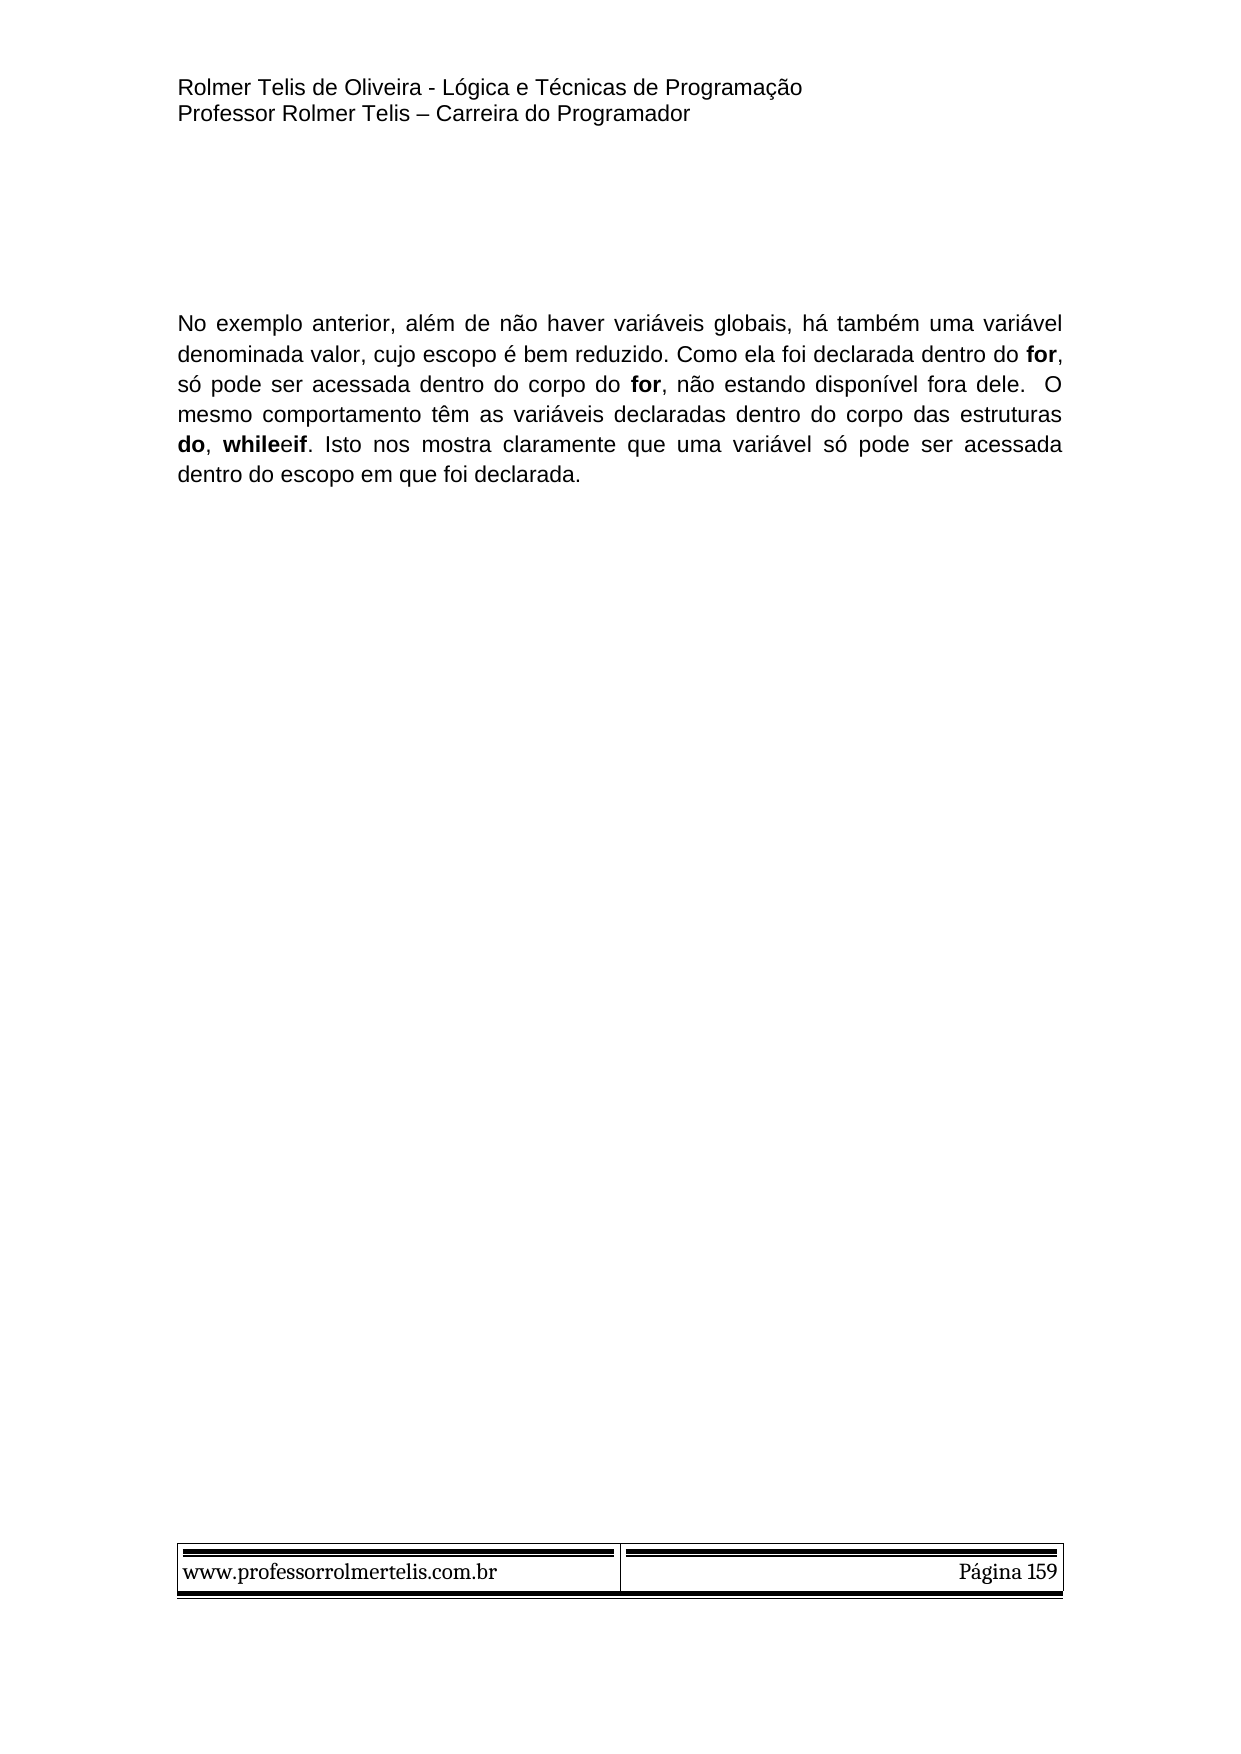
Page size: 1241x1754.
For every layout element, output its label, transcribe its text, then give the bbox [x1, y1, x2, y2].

text No exemplo anterior, além de não haver variáveis globais, há também uma variável denominada valor, cujo escopo é bem reduzido. Como ela foi declarada dentro do for, só pode ser acessada dentro do corpo do for, não estando disponível fora dele. O mesmo comportamento têm as variáveis declaradas dentro do corpo das estruturas do, whileeif. Isto nos mostra claramente que uma variável só pode ser acessada dentro do escopo em que foi declarada. [177, 310, 1063, 488]
